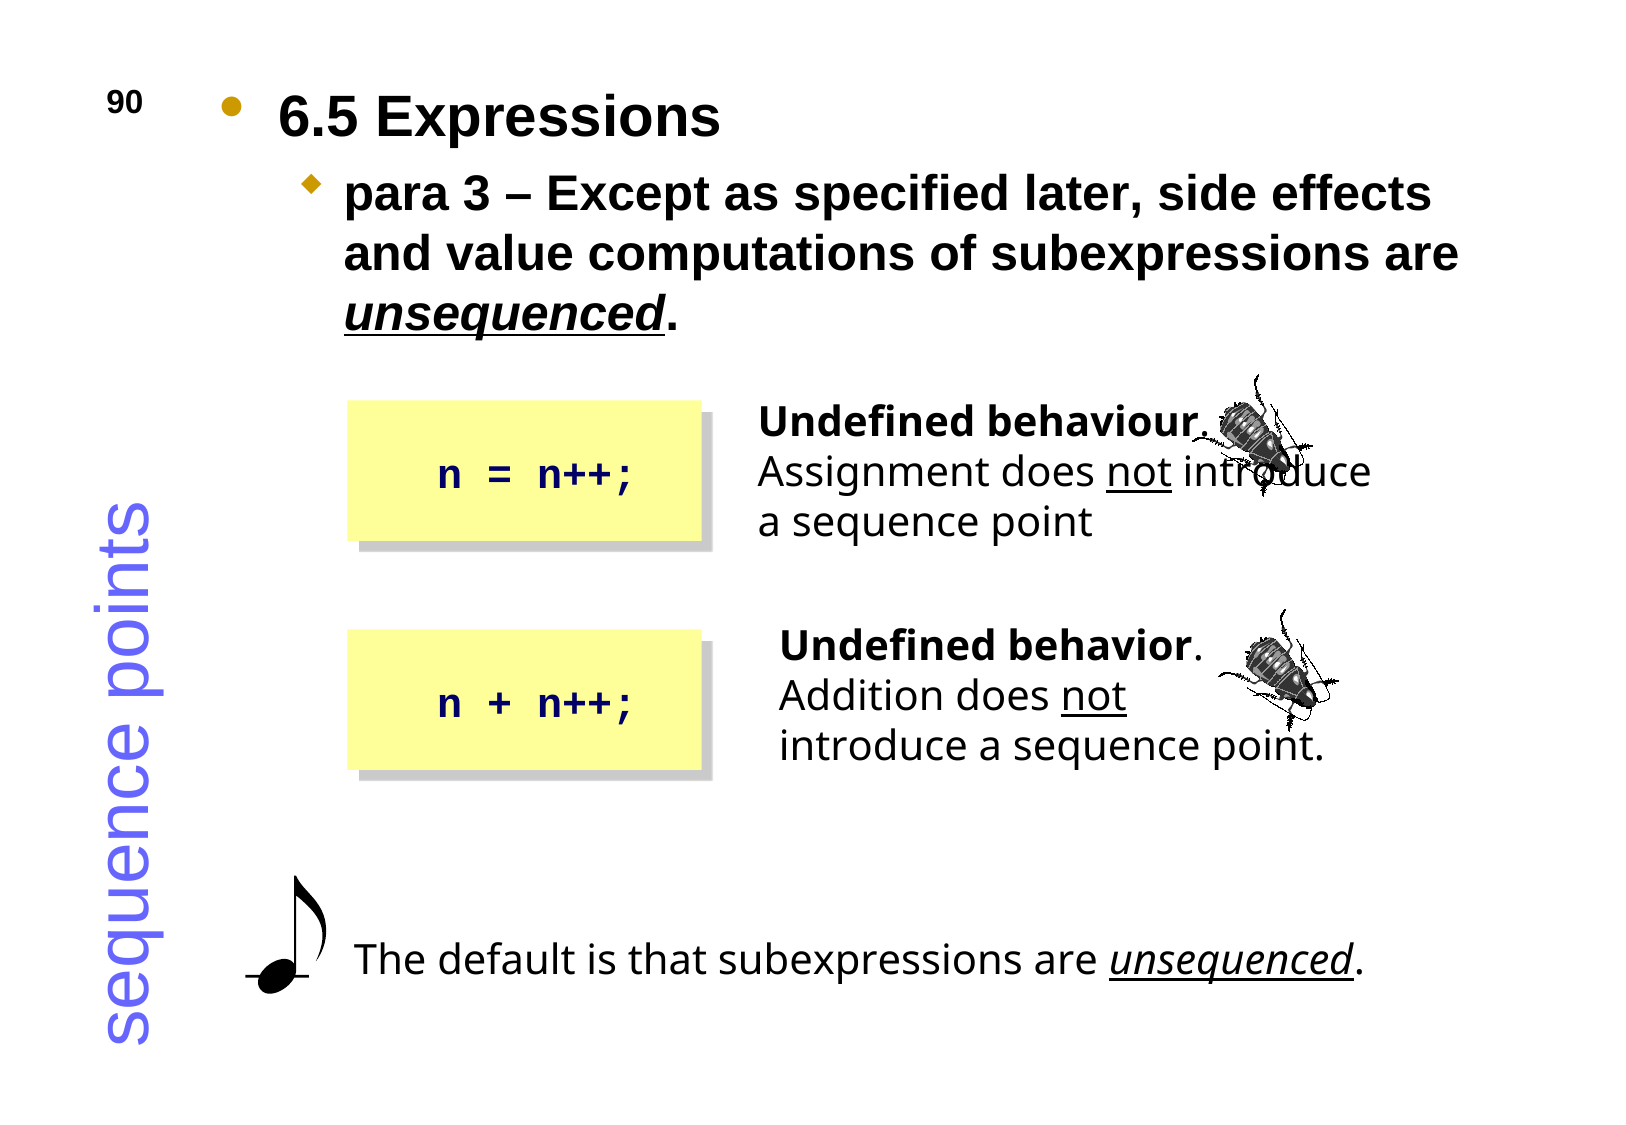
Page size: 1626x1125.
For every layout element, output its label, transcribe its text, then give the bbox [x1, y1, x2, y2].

text_box [1220, 402, 1291, 471]
text_box [1306, 680, 1324, 691]
text_box Undefined behaviour. Assignment does not introduce a sequence point [742, 387, 1393, 553]
text_box The default is that subexpressions are unsequenced. [339, 925, 1465, 991]
text_box [1288, 699, 1296, 714]
text_box Undefined behavior. Addition does not introduce a sequence point. [764, 611, 1499, 777]
text_box [1280, 445, 1298, 456]
text_box [245, 875, 327, 994]
text_box [1262, 467, 1269, 479]
text_box n = n++; [347, 400, 702, 541]
text_box [1243, 637, 1317, 707]
title sequence points [50, 187, 188, 1063]
text_box n + n++; [347, 629, 702, 770]
list 6.5 Expressions para 3 – Except as specified later, side effects and value computations of subexpressions are unsequenced. [206, 70, 1536, 1071]
